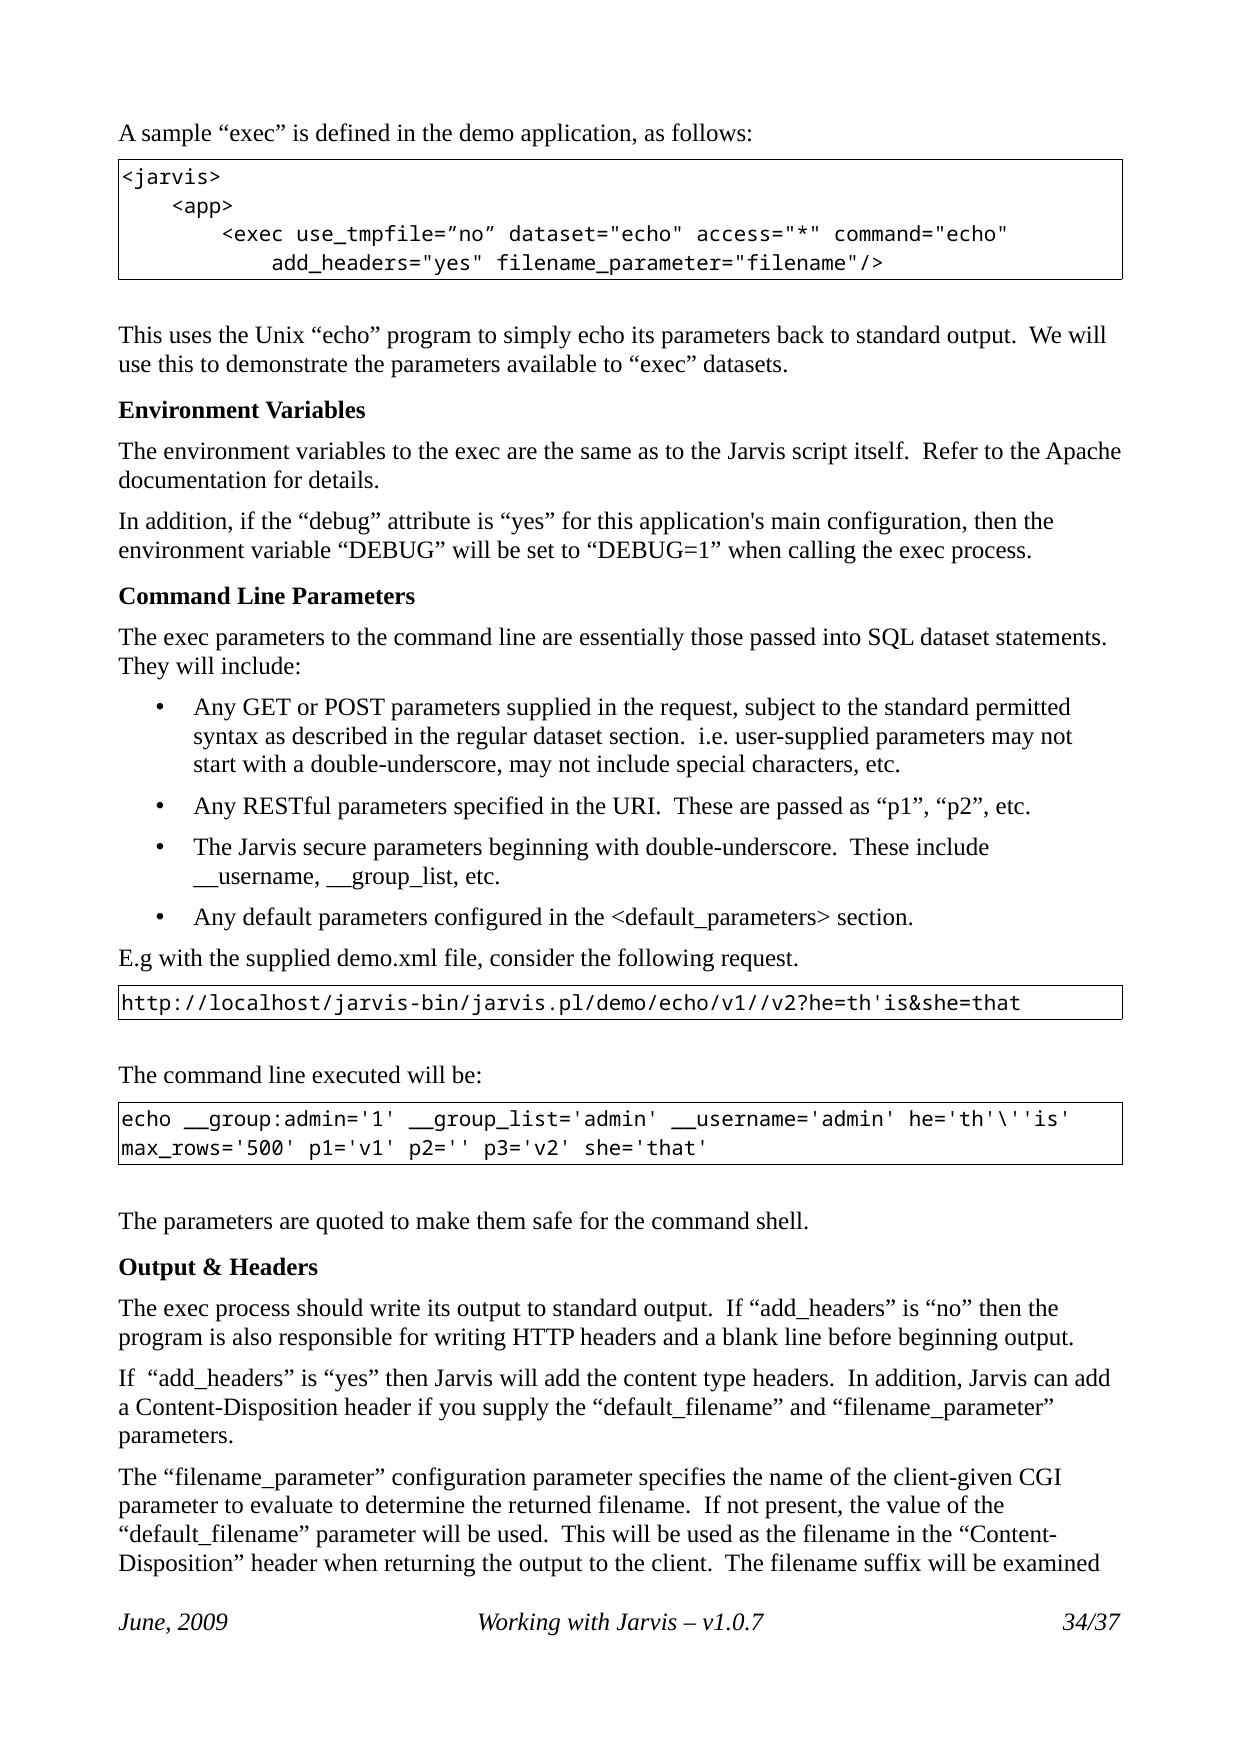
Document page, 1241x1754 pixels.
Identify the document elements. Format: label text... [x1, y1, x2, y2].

text The “filename_parameter” configuration parameter specifies the name of the client-given CGI parameter to evaluate to determine the returned filename. If not present, the value of the “default_filename” parameter will be used. This will be used as the filename in the “Content-Disposition” header when returning the output to the client. The filename suffix will be examined [118, 1462, 1122, 1577]
subtitle Output & Headers [118, 1252, 1122, 1280]
text <exec use_tmpfile=”no” dataset="echo" access="*" command="echo" [119, 216, 1122, 245]
text <app> [119, 188, 1122, 216]
list Any GET or POST parameters supplied in the request, subject to the standard permitted syntax as described in the regular dataset section. i.e. user-supplied parameters may not start with a double-underscore, may not include special characters, etc. [156, 692, 1122, 778]
text http://localhost/jarvis-bin/jarvis.pl/demo/echo/v1//v2?he=th'is&she=that [119, 986, 1122, 1019]
list The Jarvis secure parameters beginning with double-underscore. These include __username, __group_list, etc. [156, 832, 1122, 889]
subtitle Environment Variables [118, 395, 1122, 424]
text The environment variables to the exec are the same as to the Jarvis script itself. Refer to the Apache documentation for details. [118, 436, 1122, 494]
text The parameters are quoted to make them safe for the command shell. [118, 1206, 1122, 1234]
subtitle Command Line Parameters [118, 581, 1122, 610]
text This uses the Unix “echo” program to simply echo its parameters back to standard output. We will use this to demonstrate the parameters available to “exec” datasets. [118, 320, 1122, 378]
text The exec process should write its output to standard output. If “add_headers” is “no” then the program is also responsible for writing HTTP headers and a blank line before beginning output. [118, 1293, 1122, 1350]
text <jarvis> [119, 160, 1122, 188]
list Any RESTful parameters specified in the URI. These are passed as “p1”, “p2”, etc. [156, 791, 1122, 819]
text A sample “exec” is defined in the demo application, as follows: [118, 118, 1122, 147]
text E.g with the supplied demo.xml file, consider the following request. [118, 943, 1122, 972]
list Any default parameters configured in the <default_parameters> section. [156, 902, 1122, 931]
text The command line executed will be: [118, 1060, 1122, 1089]
text The exec parameters to the command line are essentially those passed into SQL dataset statements. They will include: [118, 622, 1122, 679]
text If “add_headers” is “yes” then Jarvis will add the content type headers. In addition, Jarvis can add a Content-Disposition header if you supply the “default_filename” and “filename_parameter” parameters. [118, 1363, 1122, 1449]
text echo __group:admin='1' __group_list='admin' __username='admin' he='th'\''is' max_rows='500' p1='v1' p2='' p3='v2' she='that' [119, 1103, 1122, 1164]
text add_headers="yes" filename_parameter="filename"/> [119, 245, 1122, 279]
text In addition, if the “debug” attribute is “yes” for this application's main configuration, then the environment variable “DEBUG” will be set to “DEBUG=1” when calling the exec process. [118, 506, 1122, 564]
